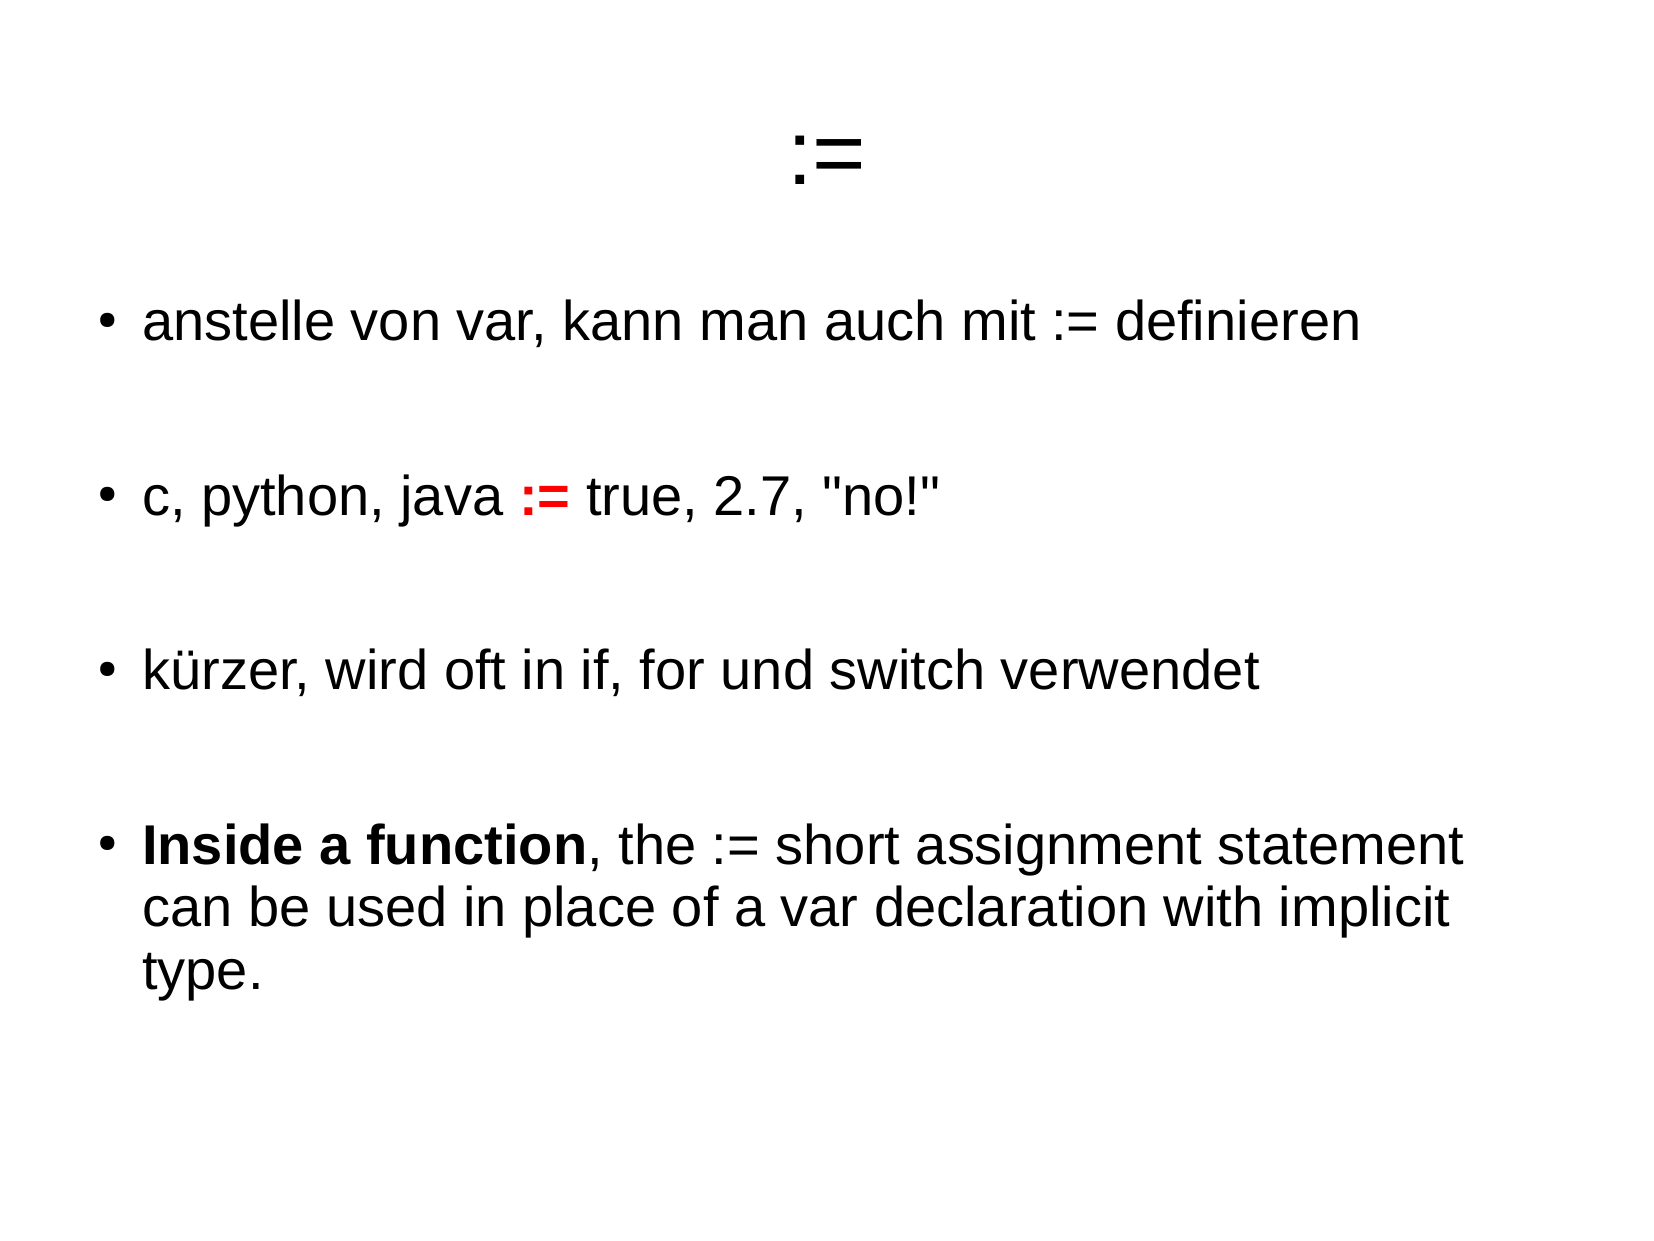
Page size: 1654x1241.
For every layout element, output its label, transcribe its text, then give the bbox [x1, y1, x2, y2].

title := [82, 49, 1571, 257]
list anstelle von var, kann man auch mit := definieren c, python, java := true, 2.7, "no!" kürzer, wird oft in if, for und switch verwendet Inside a function, the := short assignment statement can be used in place of a var declaration with implicit type. [82, 290, 1538, 1010]
